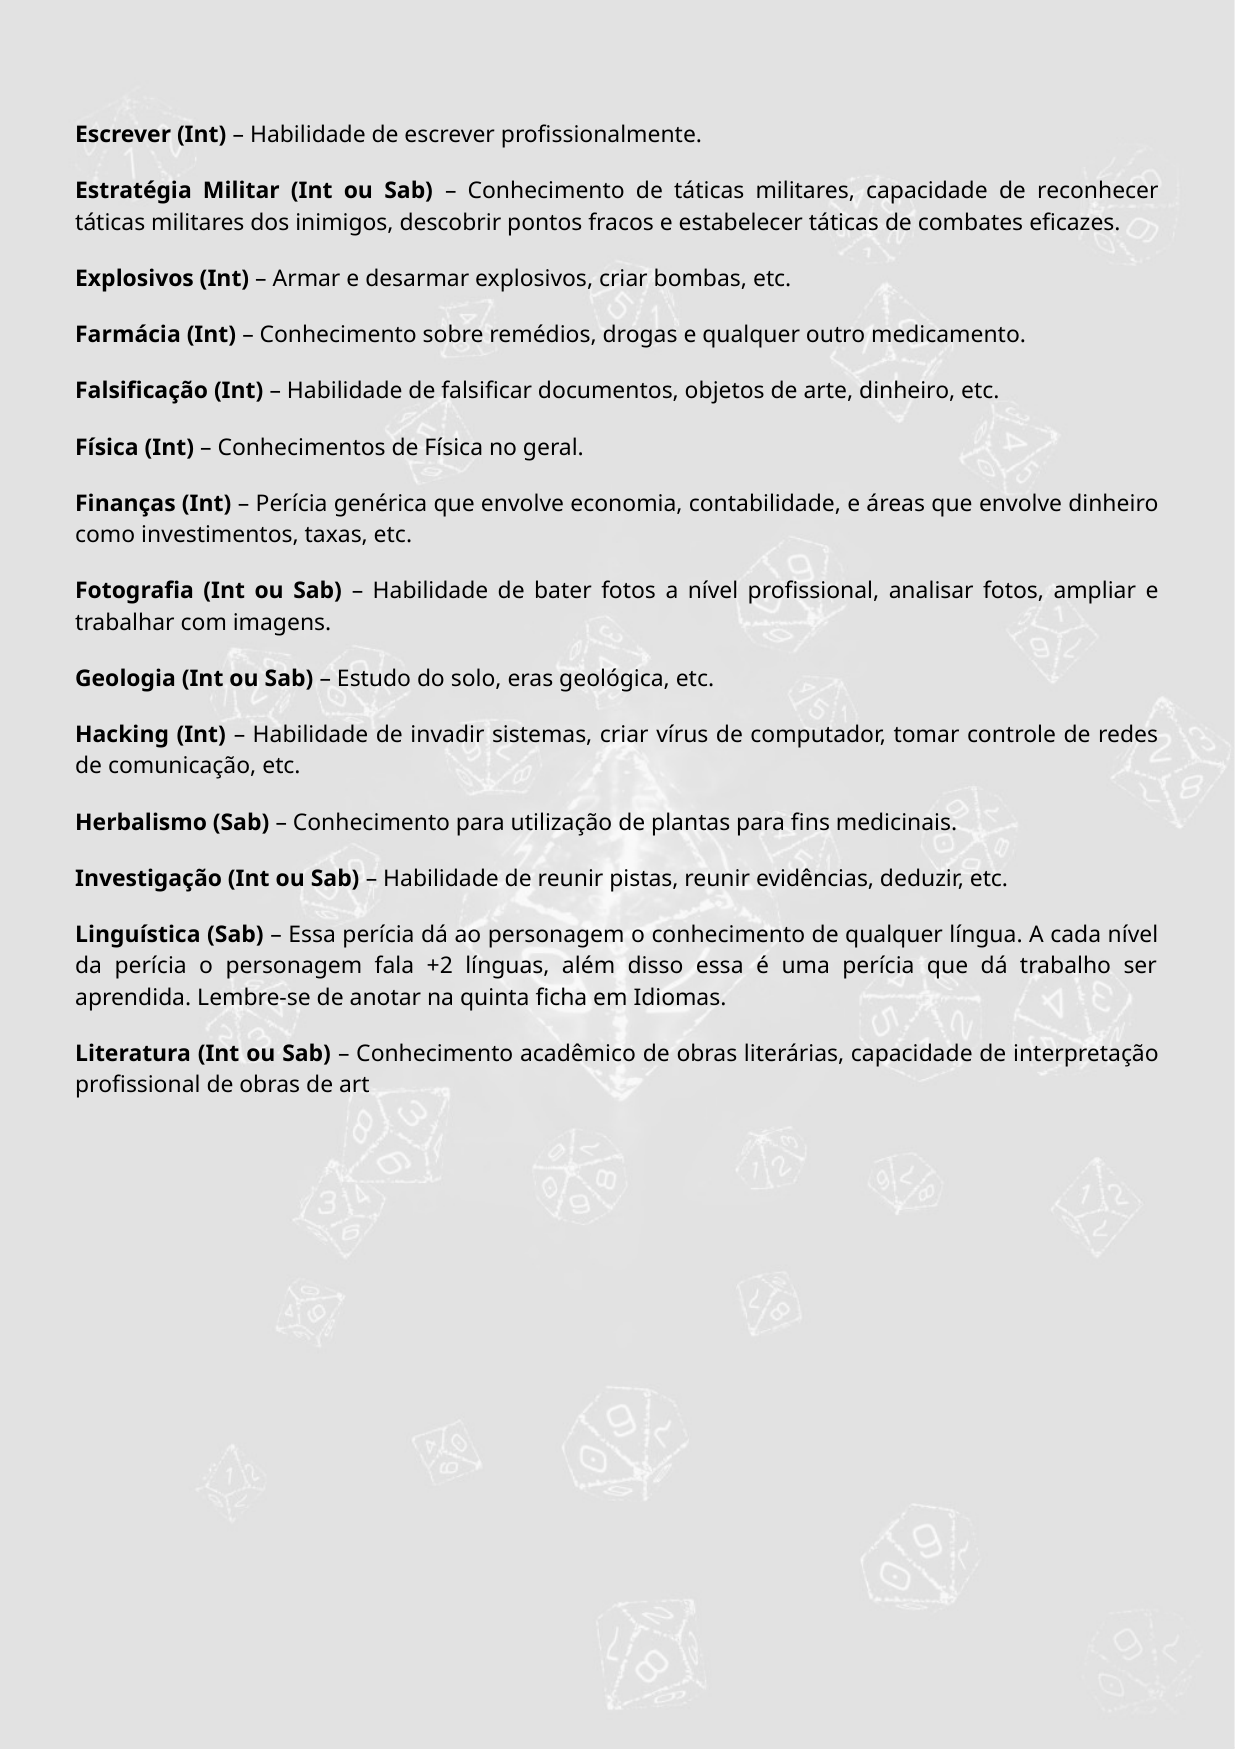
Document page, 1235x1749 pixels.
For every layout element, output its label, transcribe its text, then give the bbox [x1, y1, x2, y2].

text Geologia (Int ou Sab) – Estudo do solo, eras geológica, etc. [75, 662, 1159, 693]
text Literatura (Int ou Sab) – Conhecimento acadêmico de obras literárias, capacidade de interpretação profissional de obras de art [75, 1037, 1159, 1099]
text Fotografia (Int ou Sab) – Habilidade de bater fotos a nível profissional, analisar fotos, ampliar e trabalhar com imagens. [75, 574, 1159, 637]
text Falsificação (Int) – Habilidade de falsificar documentos, objetos de arte, dinheiro, etc. [75, 374, 1159, 406]
text Estratégia Militar (Int ou Sab) – Conhecimento de táticas militares, capacidade de reconhecer táticas militares dos inimigos, descobrir pontos fracos e estabelecer táticas de combates eficazes. [75, 174, 1159, 237]
text Explosivos (Int) – Armar e desarmar explosivos, criar bombas, etc. [75, 262, 1159, 293]
text Linguística (Sab) – Essa perícia dá ao personagem o conhecimento de qualquer língua. A cada nível da perícia o personagem fala +2 línguas, além disso essa é uma perícia que dá trabalho ser aprendida. Lembre-se de anotar na quinta ficha em Idiomas. [75, 918, 1159, 1012]
text Física (Int) – Conhecimentos de Física no geral. [75, 431, 1159, 462]
text Investigação (Int ou Sab) – Habilidade de reunir pistas, reunir evidências, deduzir, etc. [75, 862, 1159, 893]
text Farmácia (Int) – Conhecimento sobre remédios, drogas e qualquer outro medicamento. [75, 318, 1159, 349]
text Hacking (Int) – Habilidade de invadir sistemas, criar vírus de computador, tomar controle de redes de comunicação, etc. [75, 718, 1159, 781]
text Escrever (Int) – Habilidade de escrever profissionalmente. [75, 118, 1159, 149]
text Herbalismo (Sab) – Conhecimento para utilização de plantas para fins medicinais. [75, 806, 1159, 837]
text Finanças (Int) – Perícia genérica que envolve economia, contabilidade, e áreas que envolve dinheiro como investimentos, taxas, etc. [75, 487, 1159, 549]
picture [0, 0, 1235, 1749]
